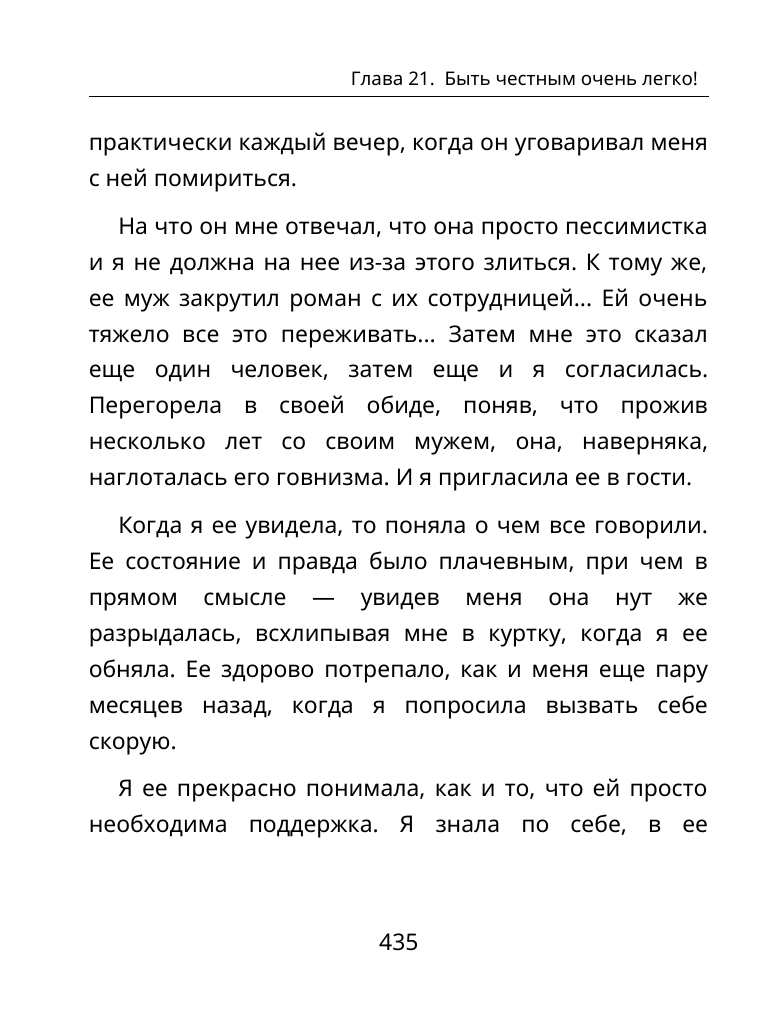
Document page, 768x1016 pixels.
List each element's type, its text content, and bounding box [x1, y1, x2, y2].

text Я ее прекрасно понимала, как и то, что ей просто необходима поддержка. Я знала по себе, в ее [88, 772, 709, 839]
text Когда я ее увидела, то поняла о чем все говорили. Ее состояние и правда было плачевным, при чем в прямом смысле — увидев меня она нут же разрыдалась, всхлипывая мне в куртку, когда я ее обняла. Ее здорово потрепало, как и меня еще пару месяцев назад, когда я попросила вызвать себе скорую. [88, 509, 709, 756]
list практически каждый вечер, когда он уговаривал меня с ней помириться. [88, 126, 709, 193]
text На что он мне отвечал, что она просто пессимистка и я не должна на нее из-за этого злиться. К тому же, ее муж закрутил роман с их сотрудницей... Ей очень тяжело все это переживать... Затем мне это сказал еще один человек, затем еще и я согласилась. Перегорела в своей обиде, поняв, что прожив несколько лет со своим мужем, она, наверняка, наглоталась его говнизма. И я пригласила ее в гости. [88, 210, 709, 492]
